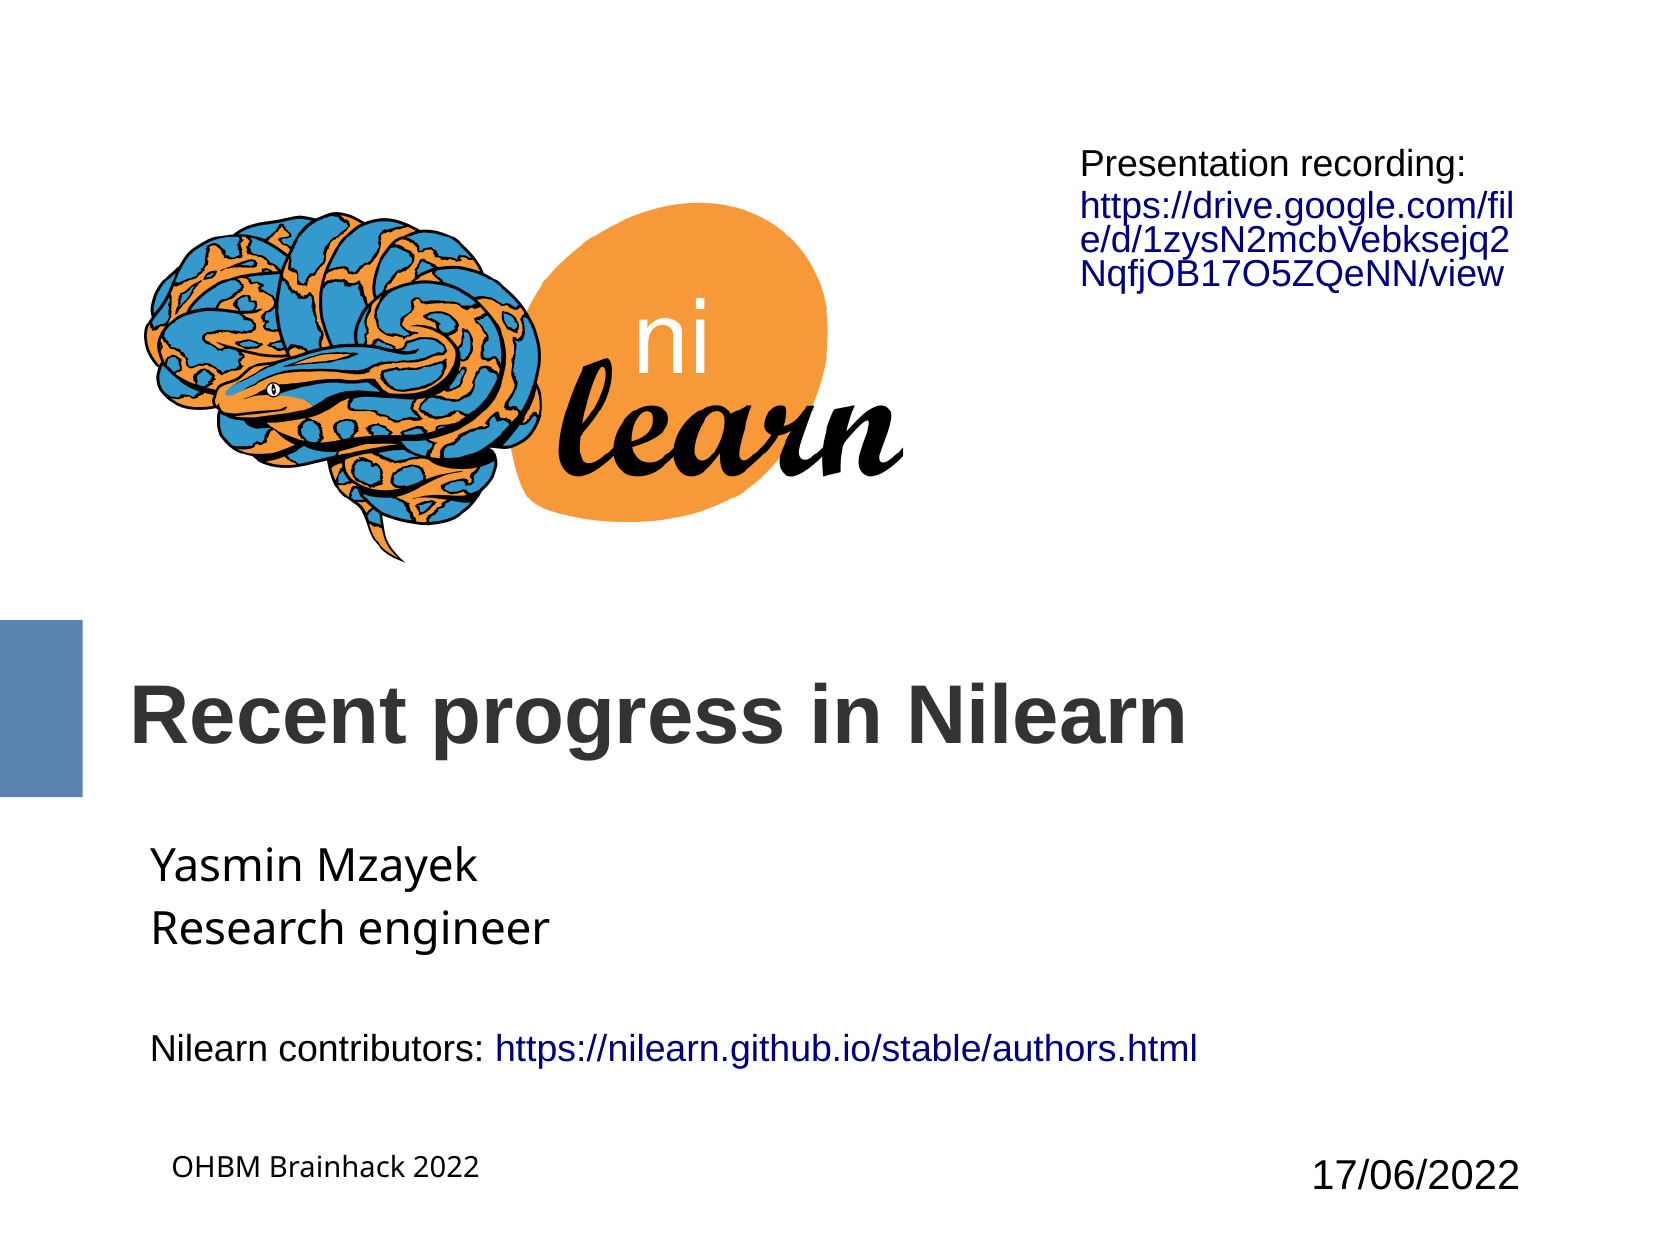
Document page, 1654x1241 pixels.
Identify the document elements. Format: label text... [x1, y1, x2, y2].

title Recent progress in Nilearn [129, 578, 1536, 851]
picture [135, 193, 908, 584]
subtitle Yasmin Mzayek Research engineer [150, 800, 681, 991]
text_box Presentation recording: https://drive.google.com/file/d/1zysN2mcbVebksejq2NqfjOB17O5ZQeNN/view [1065, 135, 1531, 276]
text_box Nilearn contributors: https://nilearn.github.io/stable/authors.html [135, 1020, 1216, 1087]
